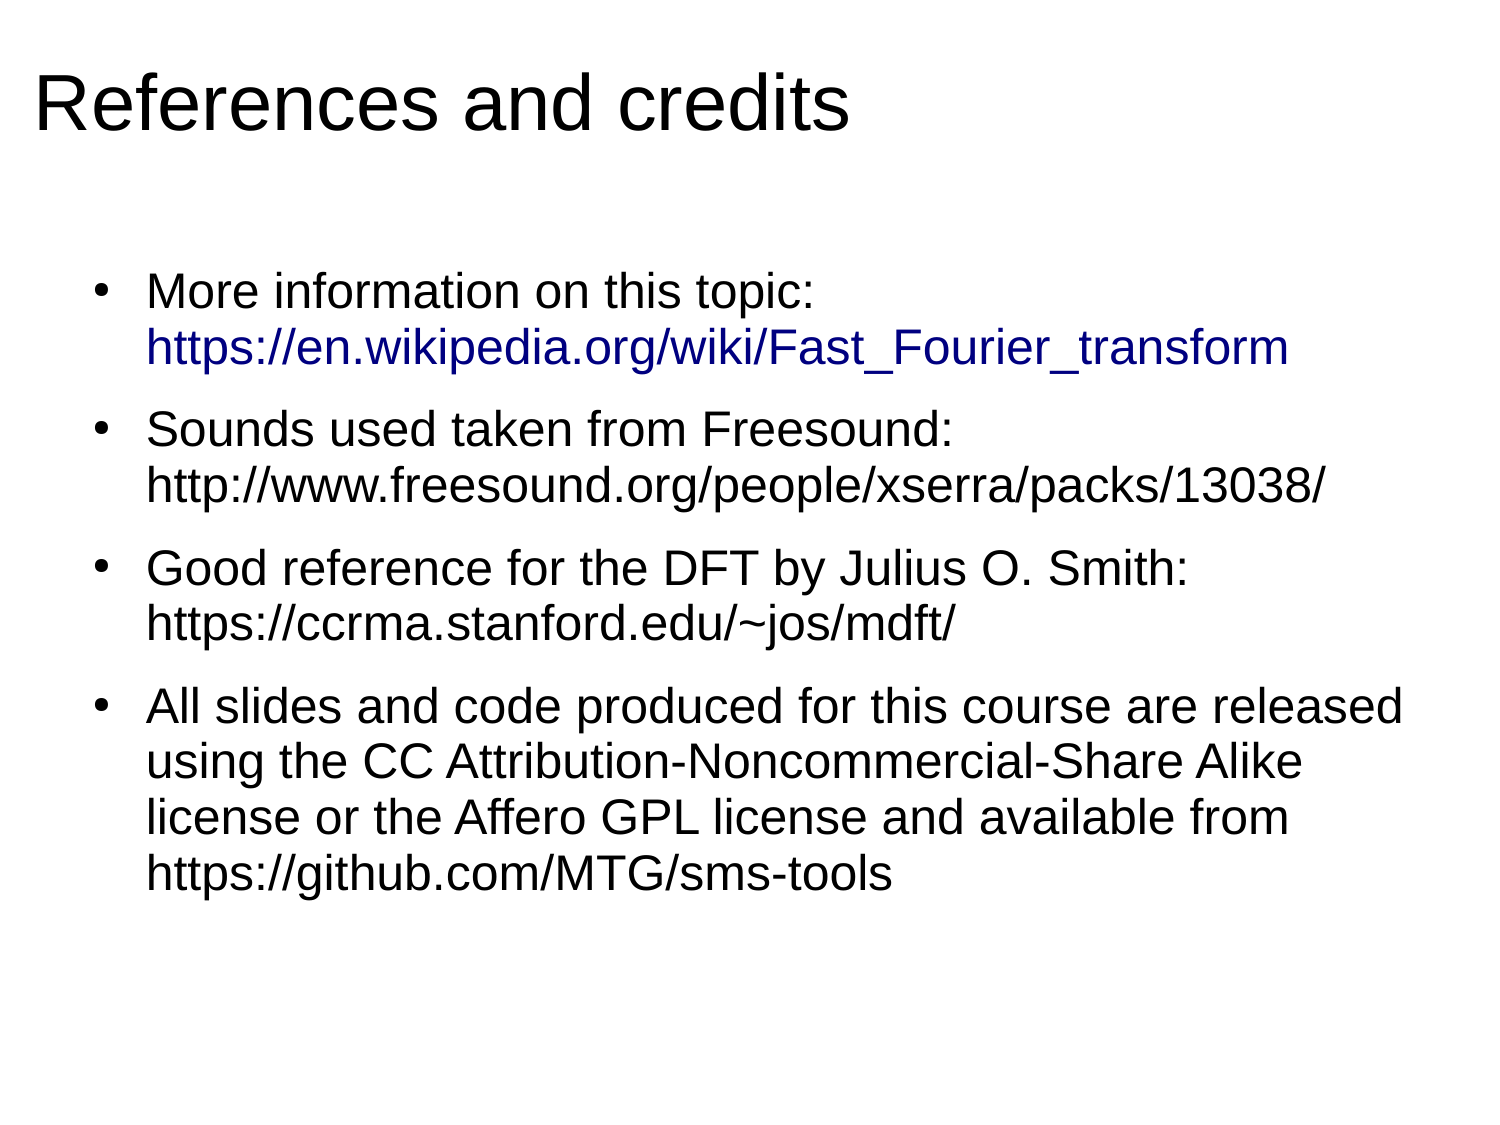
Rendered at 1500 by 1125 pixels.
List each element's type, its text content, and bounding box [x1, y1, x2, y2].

list More information on this topic:https://en.wikipedia.org/wiki/Fast_Fourier_transform Sounds used taken from Freesound: http://www.freesound.org/people/xserra/packs/13038/ Good reference for the DFT by Julius O. Smith: https://ccrma.stanford.edu/~jos/mdft/ All slides and code produced for this course are released using the CC Attribution-Noncommercial-Share Alike license or the Affero GPL license and available from https://github.com/MTG/sms-tools [75, 263, 1425, 916]
title References and credits [33, 9, 1384, 197]
